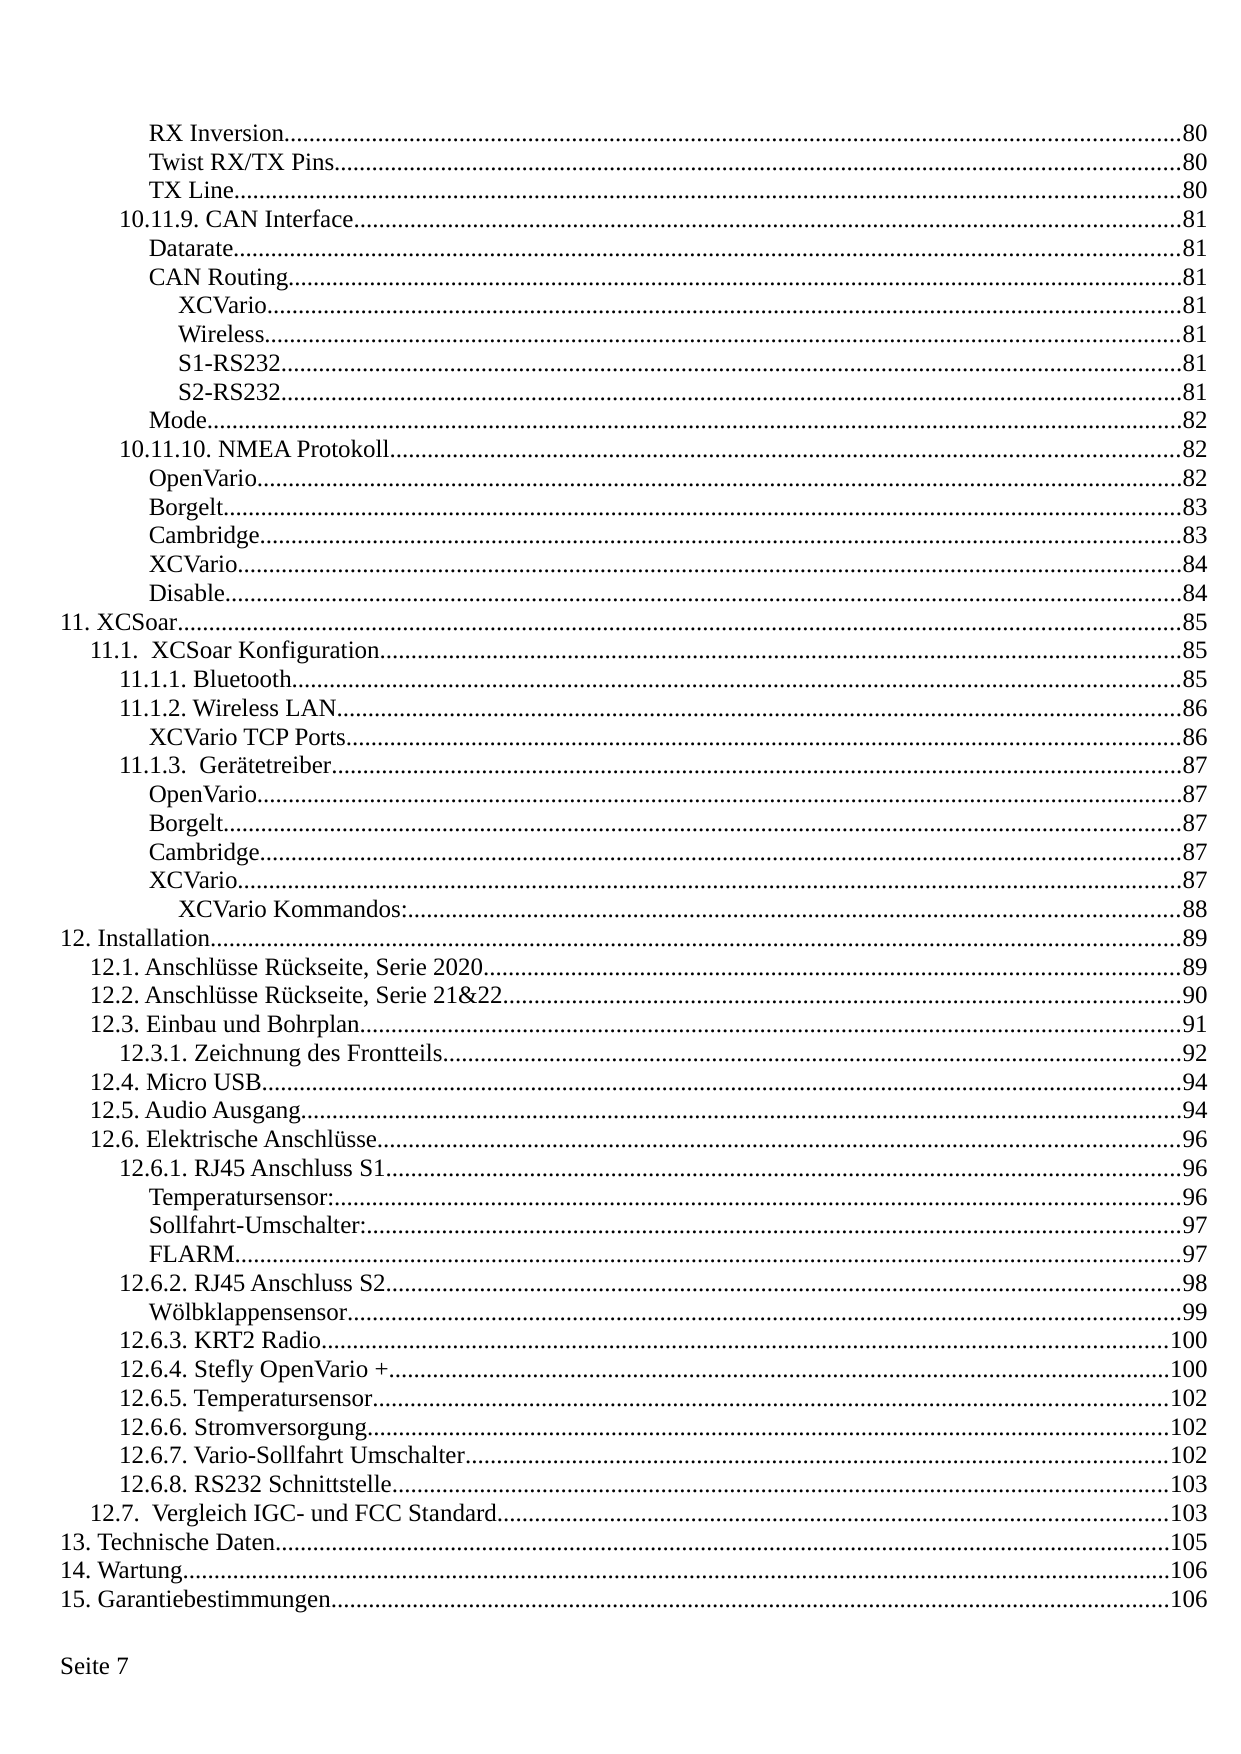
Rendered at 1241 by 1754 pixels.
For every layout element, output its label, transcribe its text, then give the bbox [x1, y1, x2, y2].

text 12.6.4. Stefly OpenVario + 100 [119, 1354, 1207, 1383]
text XCVario 87 [148, 866, 1207, 894]
text Twist RX/TX Pins 80 [148, 147, 1207, 176]
text XCVario 84 [148, 549, 1207, 578]
text 12.6.5. Temperatursensor 102 [119, 1383, 1207, 1412]
text 12. Installation 89 [60, 923, 1207, 952]
text CAN Routing 81 [148, 262, 1207, 291]
text Borgelt 87 [148, 808, 1207, 837]
text 10.11.10. NMEA Protokoll 82 [119, 434, 1207, 463]
text Datarate 81 [148, 233, 1207, 262]
text FLARM 97 [148, 1239, 1207, 1268]
text XCVario 81 [178, 291, 1207, 319]
text Sollfahrt-Umschalter: 97 [148, 1211, 1207, 1239]
text S1-RS232 81 [178, 348, 1207, 377]
text 12.6.6. Stromversorgung 102 [119, 1412, 1207, 1441]
text 12.4. Micro USB 94 [89, 1067, 1207, 1096]
text 12.6.8. RS232 Schnittstelle 103 [119, 1469, 1207, 1498]
text 12.1. Anschlüsse Rückseite, Serie 2020 89 [89, 952, 1207, 981]
text 12.2. Anschlüsse Rückseite, Serie 21&22 90 [89, 981, 1207, 1009]
text Cambridge 87 [148, 837, 1207, 866]
text 12.6.3. KRT2 Radio 100 [119, 1326, 1207, 1354]
text 14. Wartung 106 [60, 1556, 1207, 1584]
text XCVario Kommandos: 88 [178, 894, 1207, 923]
text Borgelt 83 [148, 492, 1207, 521]
text Mode 82 [148, 406, 1207, 434]
text 11.1.2. Wireless LAN 86 [119, 693, 1207, 722]
text Disable 84 [148, 578, 1207, 607]
text Temperatursensor: 96 [148, 1182, 1207, 1211]
text 10.11.9. CAN Interface 81 [119, 204, 1207, 233]
text 12.6.1. RJ45 Anschluss S1 96 [119, 1153, 1207, 1182]
text TX Line 80 [148, 176, 1207, 204]
text 11.1. XCSoar Konfiguration 85 [89, 636, 1207, 664]
text 12.3. Einbau und Bohrplan 91 [89, 1009, 1207, 1038]
text 15. Garantiebestimmungen 106 [60, 1584, 1207, 1613]
text Wireless 81 [178, 319, 1207, 348]
text 12.7. Vergleich IGC- und FCC Standard 103 [89, 1498, 1207, 1527]
text 12.5. Audio Ausgang 94 [89, 1096, 1207, 1124]
text 11.1.1. Bluetooth 85 [119, 664, 1207, 693]
text RX Inversion 80 [148, 118, 1207, 147]
text 11.1.3. Gerätetreiber 87 [119, 751, 1207, 779]
text OpenVario 87 [148, 779, 1207, 808]
text 12.6.7. Vario-Sollfahrt Umschalter 102 [119, 1441, 1207, 1469]
text 12.6.2. RJ45 Anschluss S2 98 [119, 1268, 1207, 1297]
text 12.6. Elektrische Anschlüsse 96 [89, 1124, 1207, 1153]
text 13. Technische Daten 105 [60, 1527, 1207, 1556]
text 11. XCSoar 85 [60, 607, 1207, 636]
text Wölbklappensensor 99 [148, 1297, 1207, 1326]
text S2-RS232 81 [178, 377, 1207, 406]
text 12.3.1. Zeichnung des Frontteils 92 [119, 1038, 1207, 1067]
text XCVario TCP Ports 86 [148, 722, 1207, 751]
text OpenVario 82 [148, 463, 1207, 492]
text Cambridge 83 [148, 521, 1207, 549]
